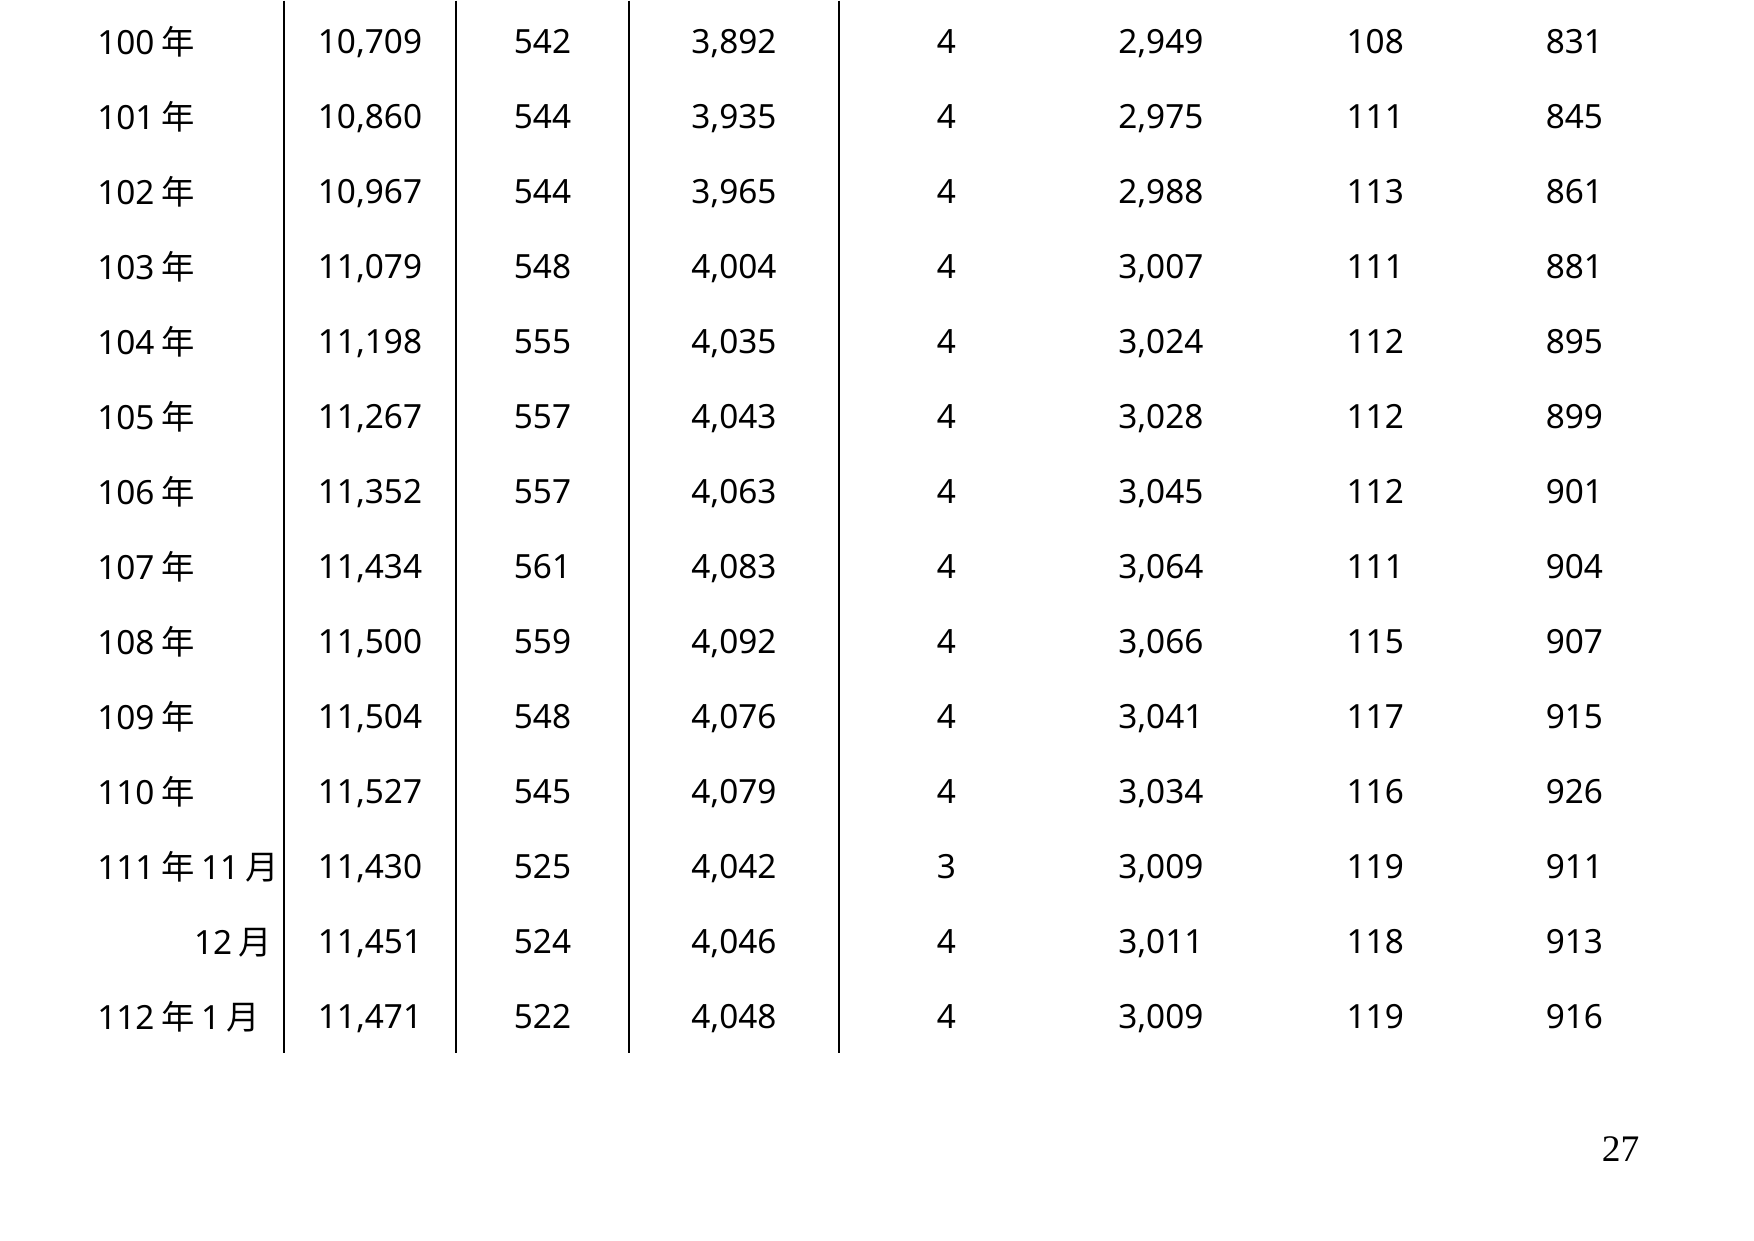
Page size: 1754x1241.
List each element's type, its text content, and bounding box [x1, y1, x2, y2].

table_cell 524 [457, 903, 628, 978]
table_cell 107年 [76, 528, 283, 603]
table_cell 119 [1268, 978, 1482, 1053]
table_cell 118 [1268, 903, 1482, 978]
table_cell 110年 [76, 753, 283, 828]
table_cell 904 [1482, 528, 1666, 603]
table_cell 3,034 [1053, 753, 1268, 828]
table_cell 4,046 [630, 903, 838, 978]
table_cell 3,007 [1053, 228, 1268, 303]
table_cell 2,988 [1053, 153, 1268, 228]
table_cell 11,430 [285, 828, 455, 903]
table_cell 112年1月 [76, 978, 283, 1053]
table_cell 3,024 [1053, 303, 1268, 378]
table_cell 3,011 [1053, 903, 1268, 978]
table_cell 3,066 [1053, 603, 1268, 678]
table_cell 11,500 [285, 603, 455, 678]
table_cell 3,064 [1053, 528, 1268, 603]
table_cell 2,949 [1053, 1, 1268, 78]
table_cell 4,035 [630, 303, 838, 378]
table_cell 11,434 [285, 528, 455, 603]
table_cell 555 [457, 303, 628, 378]
table_cell 4 [840, 78, 1053, 153]
table_cell 544 [457, 153, 628, 228]
table_cell 11,504 [285, 678, 455, 753]
table_cell 11,198 [285, 303, 455, 378]
table_cell 115 [1268, 603, 1482, 678]
table_cell 557 [457, 453, 628, 528]
table_cell 4 [840, 753, 1053, 828]
table_cell 4,079 [630, 753, 838, 828]
table_cell 11,267 [285, 378, 455, 453]
table_cell 3,028 [1053, 378, 1268, 453]
table_cell 4 [840, 228, 1053, 303]
table_cell 4 [840, 153, 1053, 228]
table_cell 899 [1482, 378, 1666, 453]
table_cell 544 [457, 78, 628, 153]
table_cell 11,527 [285, 753, 455, 828]
table_cell 10,709 [285, 1, 455, 78]
table_cell 545 [457, 753, 628, 828]
table_cell 522 [457, 978, 628, 1053]
table_cell 111 [1268, 78, 1482, 153]
table_cell 895 [1482, 303, 1666, 378]
table_cell 10,860 [285, 78, 455, 153]
table_cell 3,045 [1053, 453, 1268, 528]
table_cell 3 [840, 828, 1053, 903]
table_cell 111 [1268, 228, 1482, 303]
table_cell 104年 [76, 303, 283, 378]
table_cell 548 [457, 678, 628, 753]
table_cell 901 [1482, 453, 1666, 528]
table_cell 3,041 [1053, 678, 1268, 753]
table_cell 3,965 [630, 153, 838, 228]
table_cell 907 [1482, 603, 1666, 678]
table_cell 11,451 [285, 903, 455, 978]
table_cell 4,076 [630, 678, 838, 753]
table_cell 106年 [76, 453, 283, 528]
table_cell 3,892 [630, 1, 838, 78]
table_cell 926 [1482, 753, 1666, 828]
table_cell 10,967 [285, 153, 455, 228]
table_cell 913 [1482, 903, 1666, 978]
table_cell 4 [840, 303, 1053, 378]
table_cell 4,042 [630, 828, 838, 903]
table_cell 112 [1268, 303, 1482, 378]
table_cell 108年 [76, 603, 283, 678]
table_cell 4 [840, 453, 1053, 528]
table_cell 4 [840, 528, 1053, 603]
table_cell 559 [457, 603, 628, 678]
table_cell 2,975 [1053, 78, 1268, 153]
table_cell 12月 [76, 903, 283, 978]
table_cell 112 [1268, 453, 1482, 528]
table_cell 111 [1268, 528, 1482, 603]
table_cell 915 [1482, 678, 1666, 753]
table_cell 542 [457, 1, 628, 78]
table_cell 916 [1482, 978, 1666, 1053]
table_cell 109年 [76, 678, 283, 753]
table_cell 3,009 [1053, 828, 1268, 903]
table_cell 117 [1268, 678, 1482, 753]
table_cell 4 [840, 378, 1053, 453]
table_cell 100年 [76, 1, 283, 78]
table_cell 525 [457, 828, 628, 903]
table_cell 101年 [76, 78, 283, 153]
table_cell 4,004 [630, 228, 838, 303]
table_cell 4 [840, 678, 1053, 753]
table_cell 4 [840, 978, 1053, 1053]
table_cell 4,043 [630, 378, 838, 453]
table_cell 119 [1268, 828, 1482, 903]
table_cell 4 [840, 1, 1053, 78]
table_cell 113 [1268, 153, 1482, 228]
table_cell 911 [1482, 828, 1666, 903]
table_cell 557 [457, 378, 628, 453]
table_cell 108 [1268, 1, 1482, 78]
table_cell 4,063 [630, 453, 838, 528]
table_cell 112 [1268, 378, 1482, 453]
table_cell 881 [1482, 228, 1666, 303]
table_cell 111年11月 [76, 828, 283, 903]
table_cell 861 [1482, 153, 1666, 228]
table_cell 845 [1482, 78, 1666, 153]
table_cell 3,009 [1053, 978, 1268, 1053]
table_cell 548 [457, 228, 628, 303]
table_cell 105年 [76, 378, 283, 453]
table_cell 102年 [76, 153, 283, 228]
table_cell 11,352 [285, 453, 455, 528]
table_cell 103年 [76, 228, 283, 303]
table_cell 4 [840, 603, 1053, 678]
table_cell 11,079 [285, 228, 455, 303]
table_cell 3,935 [630, 78, 838, 153]
table_cell 831 [1482, 1, 1666, 78]
table_cell 4,092 [630, 603, 838, 678]
table_cell 4 [840, 903, 1053, 978]
table_cell 561 [457, 528, 628, 603]
table_cell 116 [1268, 753, 1482, 828]
table_cell 4,048 [630, 978, 838, 1053]
table_cell 11,471 [285, 978, 455, 1053]
table_cell 4,083 [630, 528, 838, 603]
